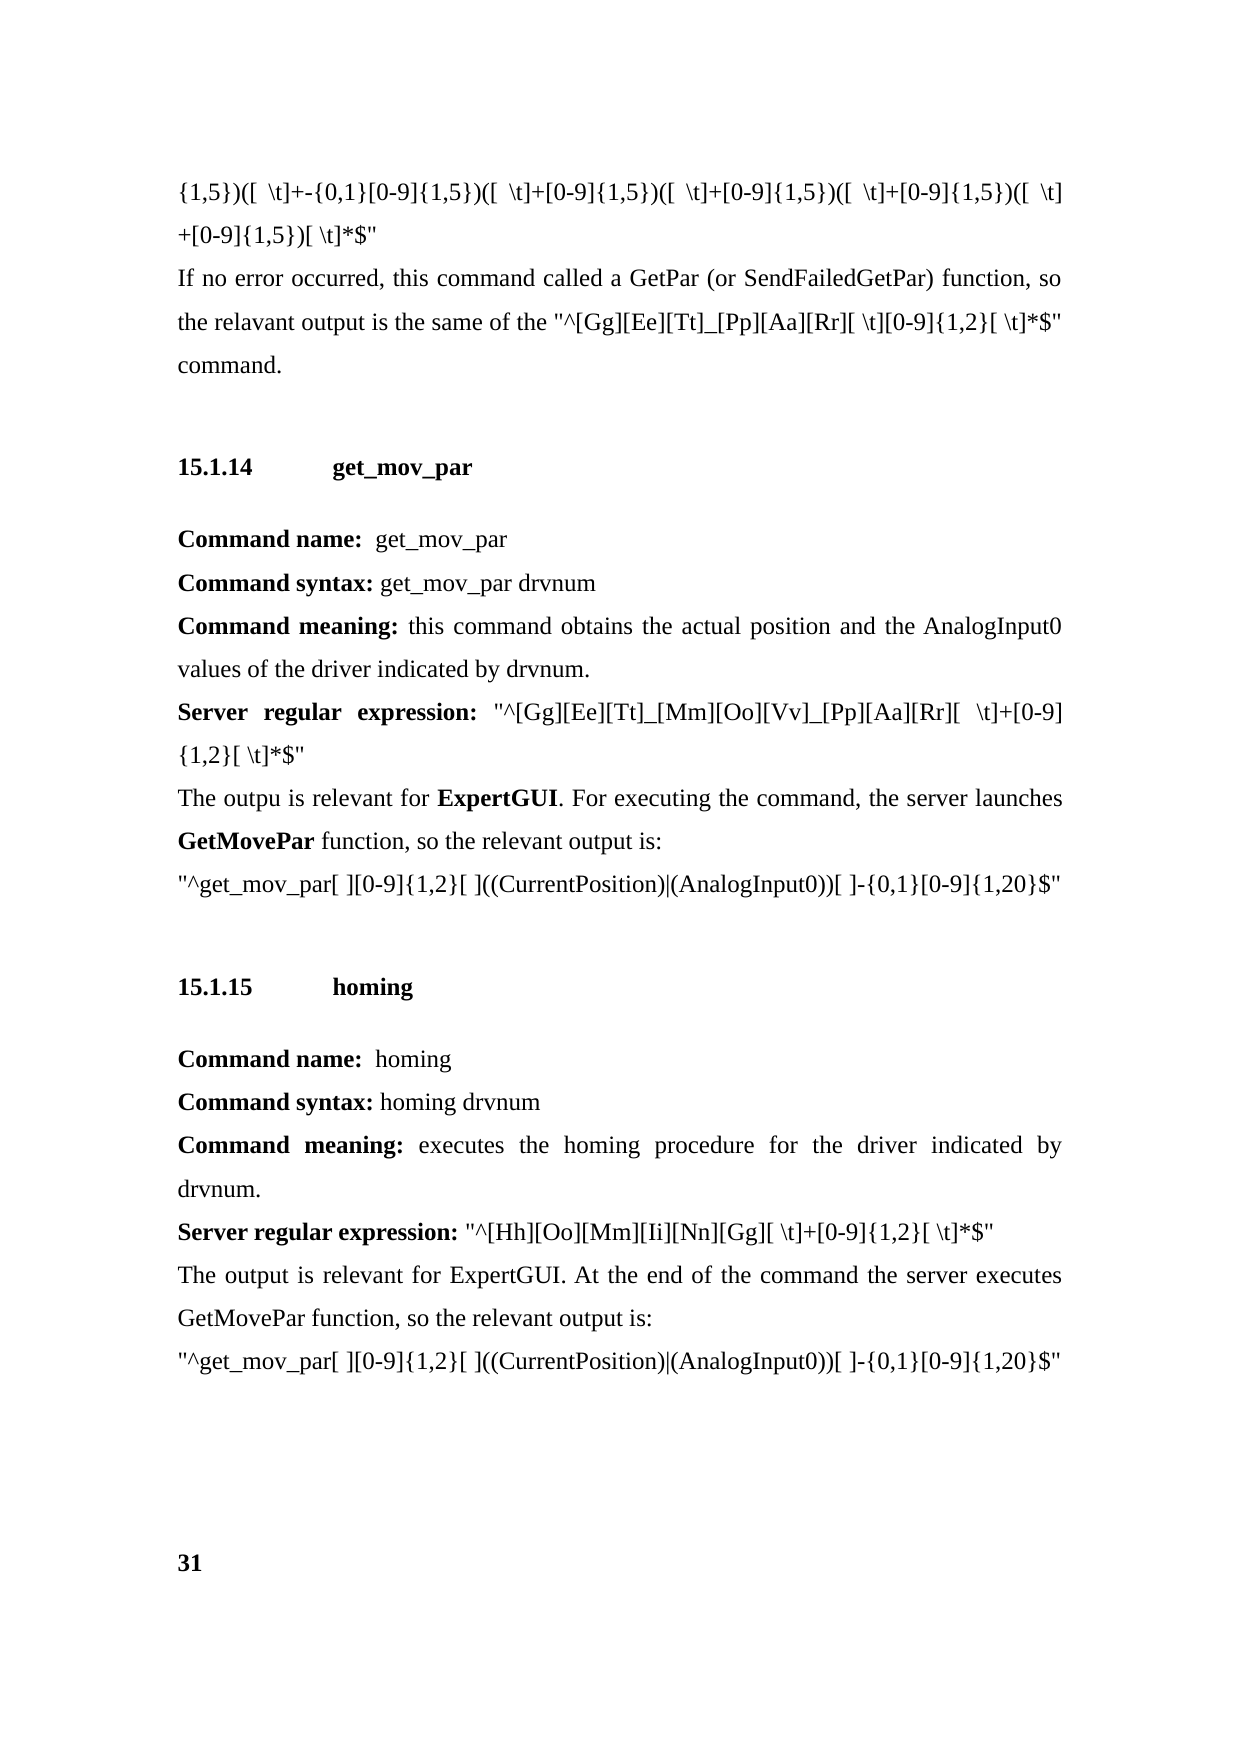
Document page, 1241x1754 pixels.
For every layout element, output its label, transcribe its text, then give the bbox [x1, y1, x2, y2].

text Command syntax: homing drvnum [177, 1087, 1063, 1116]
text Command syntax: get_mov_par drvnum [177, 568, 1063, 596]
text Command meaning: this command obtains the actual position and the AnalogInput0 values of the driver indicated by drvnum. [177, 611, 1063, 683]
text The output is relevant for ExpertGUI. At the end of the command the server executes GetMovePar function, so the relevant output is: [177, 1260, 1063, 1332]
text The outpu is relevant for ExpertGUI. For executing the command, the server launches GetMovePar function, so the relevant output is: [177, 783, 1063, 855]
text "^get_mov_par[ ][0-9]{1,2}[ ]((CurrentPosition)|(AnalogInput0))[ ]-{0,1}[0-9]{1,20}$" [177, 1346, 1063, 1375]
subtitle get_mov_par [177, 452, 1063, 481]
text "^get_mov_par[ ][0-9]{1,2}[ ]((CurrentPosition)|(AnalogInput0))[ ]-{0,1}[0-9]{1,20}$" [177, 869, 1063, 898]
text Command name: get_mov_par [177, 524, 1063, 553]
text Command meaning: executes the homing procedure for the driver indicated by drvnum. [177, 1131, 1063, 1202]
text Command name: homing [177, 1044, 1063, 1073]
text {1,5})([ \t]+-{0,1}[0-9]{1,5})([ \t]+[0-9]{1,5})([ \t]+[0-9]{1,5})([ \t]+[0-9]{1,5})([ \t]+[0-9]{1,5})[ \t]*$" [177, 177, 1063, 249]
text Server regular expression: "^[Hh][Oo][Mm][Ii][Nn][Gg][ \t]+[0-9]{1,2}[ \t]*$" [177, 1217, 1063, 1246]
subtitle homing [177, 972, 1063, 1000]
text If no error occurred, this command called a GetPar (or SendFailedGetPar) function, so the relavant output is the same of the "^[Gg][Ee][Tt]_[Pp][Aa][Rr][ \t][0-9]{1,2}[ \t]*$" command. [177, 263, 1063, 378]
text Server regular expression: "^[Gg][Ee][Tt]_[Mm][Oo][Vv]_[Pp][Aa][Rr][ \t]+[0-9]{1,2}[ \t]*$" [177, 697, 1063, 769]
